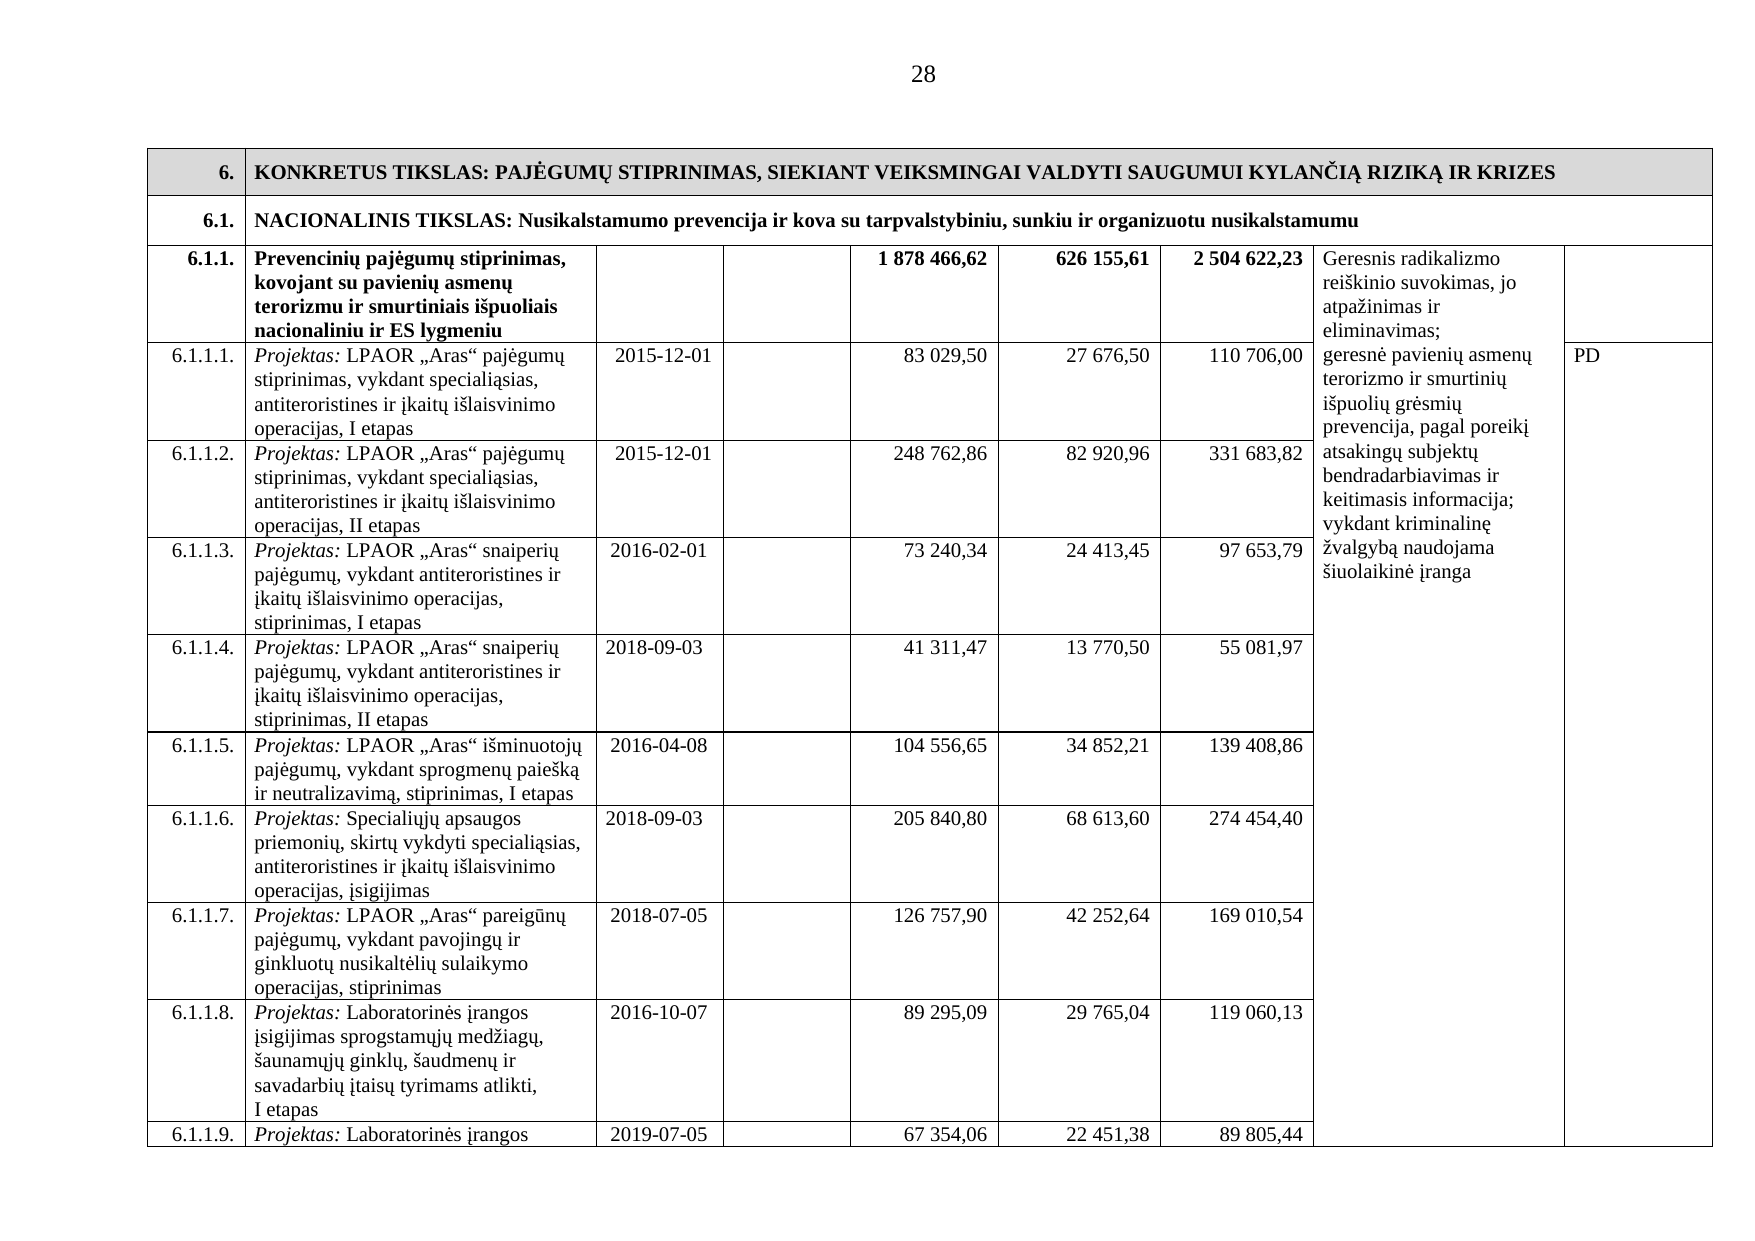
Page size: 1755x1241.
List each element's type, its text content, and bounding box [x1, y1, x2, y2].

table_cell 6.1.1.9. [148, 1122, 245, 1146]
table_cell PD [1565, 343, 1712, 1146]
table_cell 2016-04-08 [597, 733, 723, 805]
table_cell 22 451,38 [999, 1122, 1160, 1146]
table_cell 34 852,21 [999, 733, 1160, 805]
table_cell 104 556,65 [851, 733, 998, 805]
table_cell 24 413,45 [999, 538, 1160, 634]
table_cell 83 029,50 [851, 343, 998, 439]
table_cell 6.1.1.6. [148, 806, 245, 902]
table_cell 2018-09-03 [597, 635, 723, 731]
table_cell [724, 1000, 850, 1121]
table_cell 2015-12-01 [597, 441, 723, 537]
table_cell 27 676,50 [999, 343, 1160, 439]
table_cell [724, 1122, 850, 1146]
table_cell 6.1.1.1. [148, 343, 245, 439]
table_cell 82 920,96 [999, 441, 1160, 537]
table_cell KONKRETUS TIKSLAS: PAJĖGUMŲ STIPRINIMAS, SIEKIANT VEIKSMINGAI VALDYTI SAUGUMUI KYLANČIĄ RIZIKĄ IR KRIZES [246, 149, 1712, 195]
table_cell 97 653,79 [1161, 538, 1313, 634]
table_cell 89 295,09 [851, 1000, 998, 1121]
table_cell 67 354,06 [851, 1122, 998, 1146]
table_cell 89 805,44 [1161, 1122, 1313, 1146]
table_cell Projektas: LPAOR „Aras“ snaiperių pajėgumų, vykdant antiteroristines ir įkaitų išlaisvinimo operacijas, stiprinimas, I etapas [246, 538, 596, 634]
table_cell [724, 806, 850, 902]
table_cell 55 081,97 [1161, 635, 1313, 731]
table_cell 2 504 622,23 [1161, 246, 1313, 342]
table_cell 6.1.1.4. [148, 635, 245, 731]
table_cell Prevencinių pajėgumų stiprinimas, kovojant su pavienių asmenų terorizmu ir smurtiniais išpuoliais nacionaliniu ir ES lygmeniu [246, 246, 596, 342]
table_cell Projektas: Laboratorinės įrangos įsigijimas sprogstamųjų medžiagų, šaunamųjų ginklų, šaudmenų ir savadarbių įtaisų tyrimams atlikti, I etapas [246, 1000, 596, 1121]
table_cell [724, 635, 850, 731]
table_cell 6.1. [148, 196, 245, 245]
table_cell Projektas: LPAOR „Aras“ snaiperių pajėgumų, vykdant antiteroristines ir įkaitų išlaisvinimo operacijas, stiprinimas, II etapas [246, 635, 596, 731]
table_cell Projektas: Laboratorinės įrangos [246, 1122, 596, 1146]
table_cell 2016-02-01 [597, 538, 723, 634]
table_cell NACIONALINIS TIKSLAS: Nusikalstamumo prevencija ir kova su tarpvalstybiniu, sunkiu ir organizuotu nusikalstamumu [246, 196, 1712, 245]
table_cell [724, 343, 850, 439]
table_cell Projektas: LPAOR „Aras“ pajėgumų stiprinimas, vykdant specialiąsias, antiteroristines ir įkaitų išlaisvinimo operacijas, I etapas [246, 343, 596, 439]
table_cell 6. [148, 149, 245, 195]
table_cell 2016-10-07 [597, 1000, 723, 1121]
table_cell 331 683,82 [1161, 441, 1313, 537]
table_cell 205 840,80 [851, 806, 998, 902]
table_cell Projektas: LPAOR „Aras“ pareigūnų pajėgumų, vykdant pavojingų ir ginkluotų nusikaltėlių sulaikymo operacijas, stiprinimas [246, 903, 596, 999]
table_cell [724, 538, 850, 634]
table_cell 119 060,13 [1161, 1000, 1313, 1121]
table_cell 110 706,00 [1161, 343, 1313, 439]
table_cell 2018-09-03 [597, 806, 723, 902]
table_cell Geresnis radikalizmo reiškinio suvokimas, jo atpažinimas ir eliminavimas; geresnė pavienių asmenų terorizmo ir smurtinių išpuolių grėsmių prevencija, pagal poreikį atsakingų subjektų bendradarbiavimas ir keitimasis informacija; vykdant kriminalinę žvalgybą naudojama šiuolaikinė įranga [1314, 246, 1564, 1146]
table_cell 139 408,86 [1161, 733, 1313, 805]
table_cell Projektas: LPAOR „Aras“ išminuotojų pajėgumų, vykdant sprogmenų paiešką ir neutralizavimą, stiprinimas, I etapas [246, 733, 596, 805]
table_cell 6.1.1.8. [148, 1000, 245, 1121]
table_cell [597, 246, 723, 342]
table_cell 6.1.1.2. [148, 441, 245, 537]
table_cell 2018-07-05 [597, 903, 723, 999]
table_cell Projektas: LPAOR „Aras“ pajėgumų stiprinimas, vykdant specialiąsias, antiteroristines ir įkaitų išlaisvinimo operacijas, II etapas [246, 441, 596, 537]
table_cell 68 613,60 [999, 806, 1160, 902]
table_cell 6.1.1.3. [148, 538, 245, 634]
table_cell 6.1.1. [148, 246, 245, 342]
table_cell 274 454,40 [1161, 806, 1313, 902]
table_cell 13 770,50 [999, 635, 1160, 731]
table_cell 6.1.1.5. [148, 733, 245, 805]
table_cell 248 762,86 [851, 441, 998, 537]
table_cell 169 010,54 [1161, 903, 1313, 999]
table_cell 2015-12-01 [597, 343, 723, 439]
table_cell [1565, 246, 1712, 342]
table_cell [724, 246, 850, 342]
table_cell [724, 733, 850, 805]
table_cell 29 765,04 [999, 1000, 1160, 1121]
table_cell 126 757,90 [851, 903, 998, 999]
table_cell 41 311,47 [851, 635, 998, 731]
table_cell 626 155,61 [999, 246, 1160, 342]
table_cell 73 240,34 [851, 538, 998, 634]
table_cell 1 878 466,62 [851, 246, 998, 342]
table_cell 2019-07-05 [597, 1122, 723, 1146]
table_cell [724, 903, 850, 999]
table_cell Projektas: Specialiųjų apsaugos priemonių, skirtų vykdyti specialiąsias, antiteroristines ir įkaitų išlaisvinimo operacijas, įsigijimas [246, 806, 596, 902]
table_cell 42 252,64 [999, 903, 1160, 999]
table_cell [724, 441, 850, 537]
table_cell 6.1.1.7. [148, 903, 245, 999]
